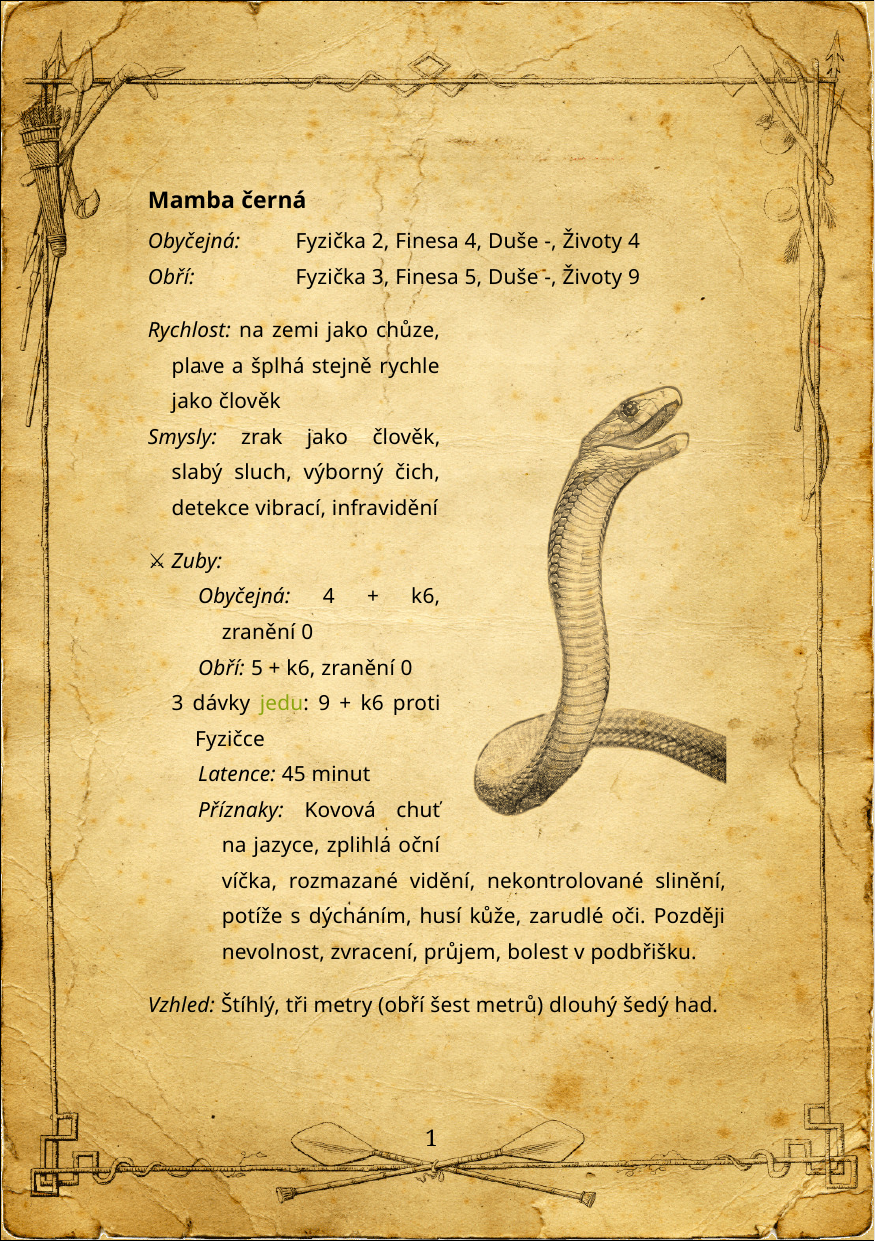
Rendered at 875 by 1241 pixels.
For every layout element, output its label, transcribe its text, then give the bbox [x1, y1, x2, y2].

text Obří: 5 + k6, zranění 0 [198, 653, 440, 681]
text Obyčejná: 4 + k6, zranění 0 [198, 582, 440, 646]
text ⚔ Zuby: [148, 546, 440, 574]
text Obří: Fyzička 3, Finesa 5, Duše -, Životy 9 [148, 262, 726, 291]
picture [1, 1, 874, 1240]
text Vzhled: Štíhlý, tři metry (obří šest metrů) dlouhý šedý had. [148, 990, 726, 1018]
text Obyčejná: Fyzička 2, Finesa 4, Duše -, Životy 4 [148, 227, 726, 255]
text Příznaky: Kovová chuť na jazyce, zplihlá oční víčka, rozmazané vidění, nekontrolované slinění, potíže s dýcháním, husí kůže, zarudlé oči. Později nevolnost, zvracení, průjem, bolest v podbřišku. [198, 795, 726, 965]
text 3 dávky jedu: 9 + k6 proti Fyzičce [171, 688, 440, 752]
text Smysly: zrak jako člověk, slabý sluch, výborný čich, detekce vibrací, infravidění [148, 422, 440, 521]
text Rychlost: na zemi jako chůze, plave a šplhá stejně rychle jako člověk [148, 315, 440, 415]
text Latence: 45 minut [198, 759, 440, 788]
subtitle Mamba černá [148, 183, 726, 215]
